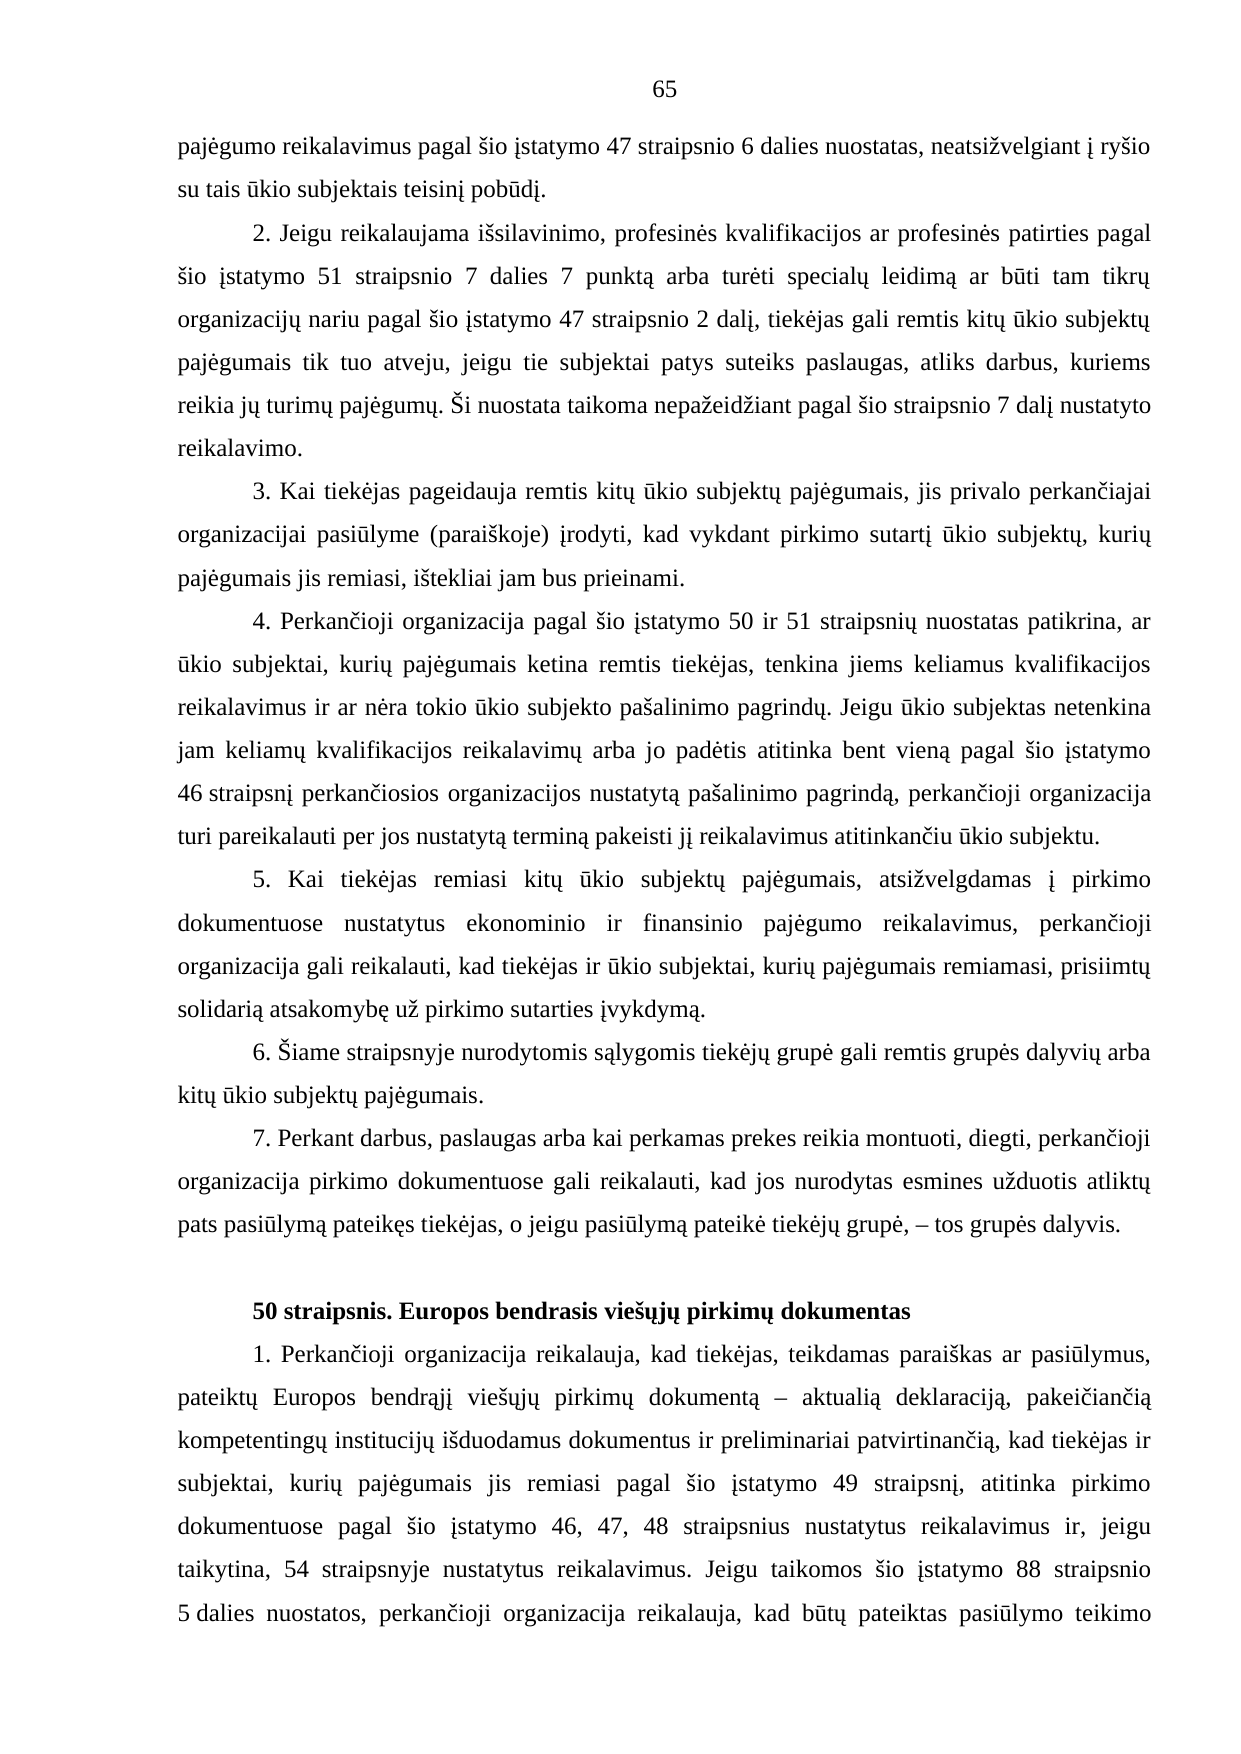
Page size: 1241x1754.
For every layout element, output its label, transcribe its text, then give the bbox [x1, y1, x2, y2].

text 7. Perkant darbus, paslaugas arba kai perkamas prekes reikia montuoti, diegti, perkančioji organizacija pirkimo dokumentuose gali reikalauti, kad jos nurodytas esmines užduotis atliktų pats pasiūlymą pateikęs tiekėjas, o jeigu pasiūlymą pateikė tiekėjų grupė, – tos grupės dalyvis. [177, 1123, 1152, 1238]
text 4. Perkančioji organizacija pagal šio įstatymo 50 ir 51 straipsnių nuostatas patikrina, ar ūkio subjektai, kurių pajėgumais ketina remtis tiekėjas, tenkina jiems keliamus kvalifikacijos reikalavimus ir ar nėra tokio ūkio subjekto pašalinimo pagrindų. Jeigu ūkio subjektas netenkina jam keliamų kvalifikacijos reikalavimų arba jo padėtis atitinka bent vieną pagal šio įstatymo 46 straipsnį perkančiosios organizacijos nustatytą pašalinimo pagrindą, perkančioji organizacija turi pareikalauti per jos nustatytą terminą pakeisti jį reikalavimus atitinkančiu ūkio subjektu. [177, 606, 1152, 850]
text 2. Jeigu reikalaujama išsilavinimo, profesinės kvalifikacijos ar profesinės patirties pagal šio įstatymo 51 straipsnio 7 dalies 7 punktą arba turėti specialų leidimą ar būti tam tikrų organizacijų nariu pagal šio įstatymo 47 straipsnio 2 dalį, tiekėjas gali remtis kitų ūkio subjektų pajėgumais tik tuo atveju, jeigu tie subjektai patys suteiks paslaugas, atliks darbus, kuriems reikia jų turimų pajėgumų. Ši nuostata taikoma nepažeidžiant pagal šio straipsnio 7 dalį nustatyto reikalavimo. [177, 218, 1152, 462]
text 50 straipsnis. Europos bendrasis viešųjų pirkimų dokumentas [177, 1296, 1152, 1324]
text 5. Kai tiekėjas remiasi kitų ūkio subjektų pajėgumais, atsižvelgdamas į pirkimo dokumentuose nustatytus ekonominio ir finansinio pajėgumo reikalavimus, perkančioji organizacija gali reikalauti, kad tiekėjas ir ūkio subjektai, kurių pajėgumais remiamasi, prisiimtų solidarią atsakomybę už pirkimo sutarties įvykdymą. [177, 864, 1152, 1023]
text pajėgumo reikalavimus pagal šio įstatymo 47 straipsnio 6 dalies nuostatas, neatsižvelgiant į ryšio su tais ūkio subjektais teisinį pobūdį. [177, 131, 1152, 203]
text 1. Perkančioji organizacija reikalauja, kad tiekėjas, teikdamas paraiškas ar pasiūlymus, pateiktų Europos bendrąjį viešųjų pirkimų dokumentą – aktualią deklaraciją, pakeičiančią kompetentingų institucijų išduodamus dokumentus ir preliminariai patvirtinančią, kad tiekėjas ir subjektai, kurių pajėgumais jis remiasi pagal šio įstatymo 49 straipsnį, atitinka pirkimo dokumentuose pagal šio įstatymo 46, 47, 48 straipsnius nustatytus reikalavimus ir, jeigu taikytina, 54 straipsnyje nustatytus reikalavimus. Jeigu taikomos šio įstatymo 88 straipsnio 5 dalies nuostatos, perkančioji organizacija reikalauja, kad būtų pateiktas pasiūlymo teikimo [177, 1339, 1152, 1626]
text 6. Šiame straipsnyje nurodytomis sąlygomis tiekėjų grupė gali remtis grupės dalyvių arba kitų ūkio subjektų pajėgumais. [177, 1037, 1152, 1109]
text 3. Kai tiekėjas pageidauja remtis kitų ūkio subjektų pajėgumais, jis privalo perkančiajai organizacijai pasiūlyme (paraiškoje) įrodyti, kad vykdant pirkimo sutartį ūkio subjektų, kurių pajėgumais jis remiasi, ištekliai jam bus prieinami. [177, 476, 1152, 591]
